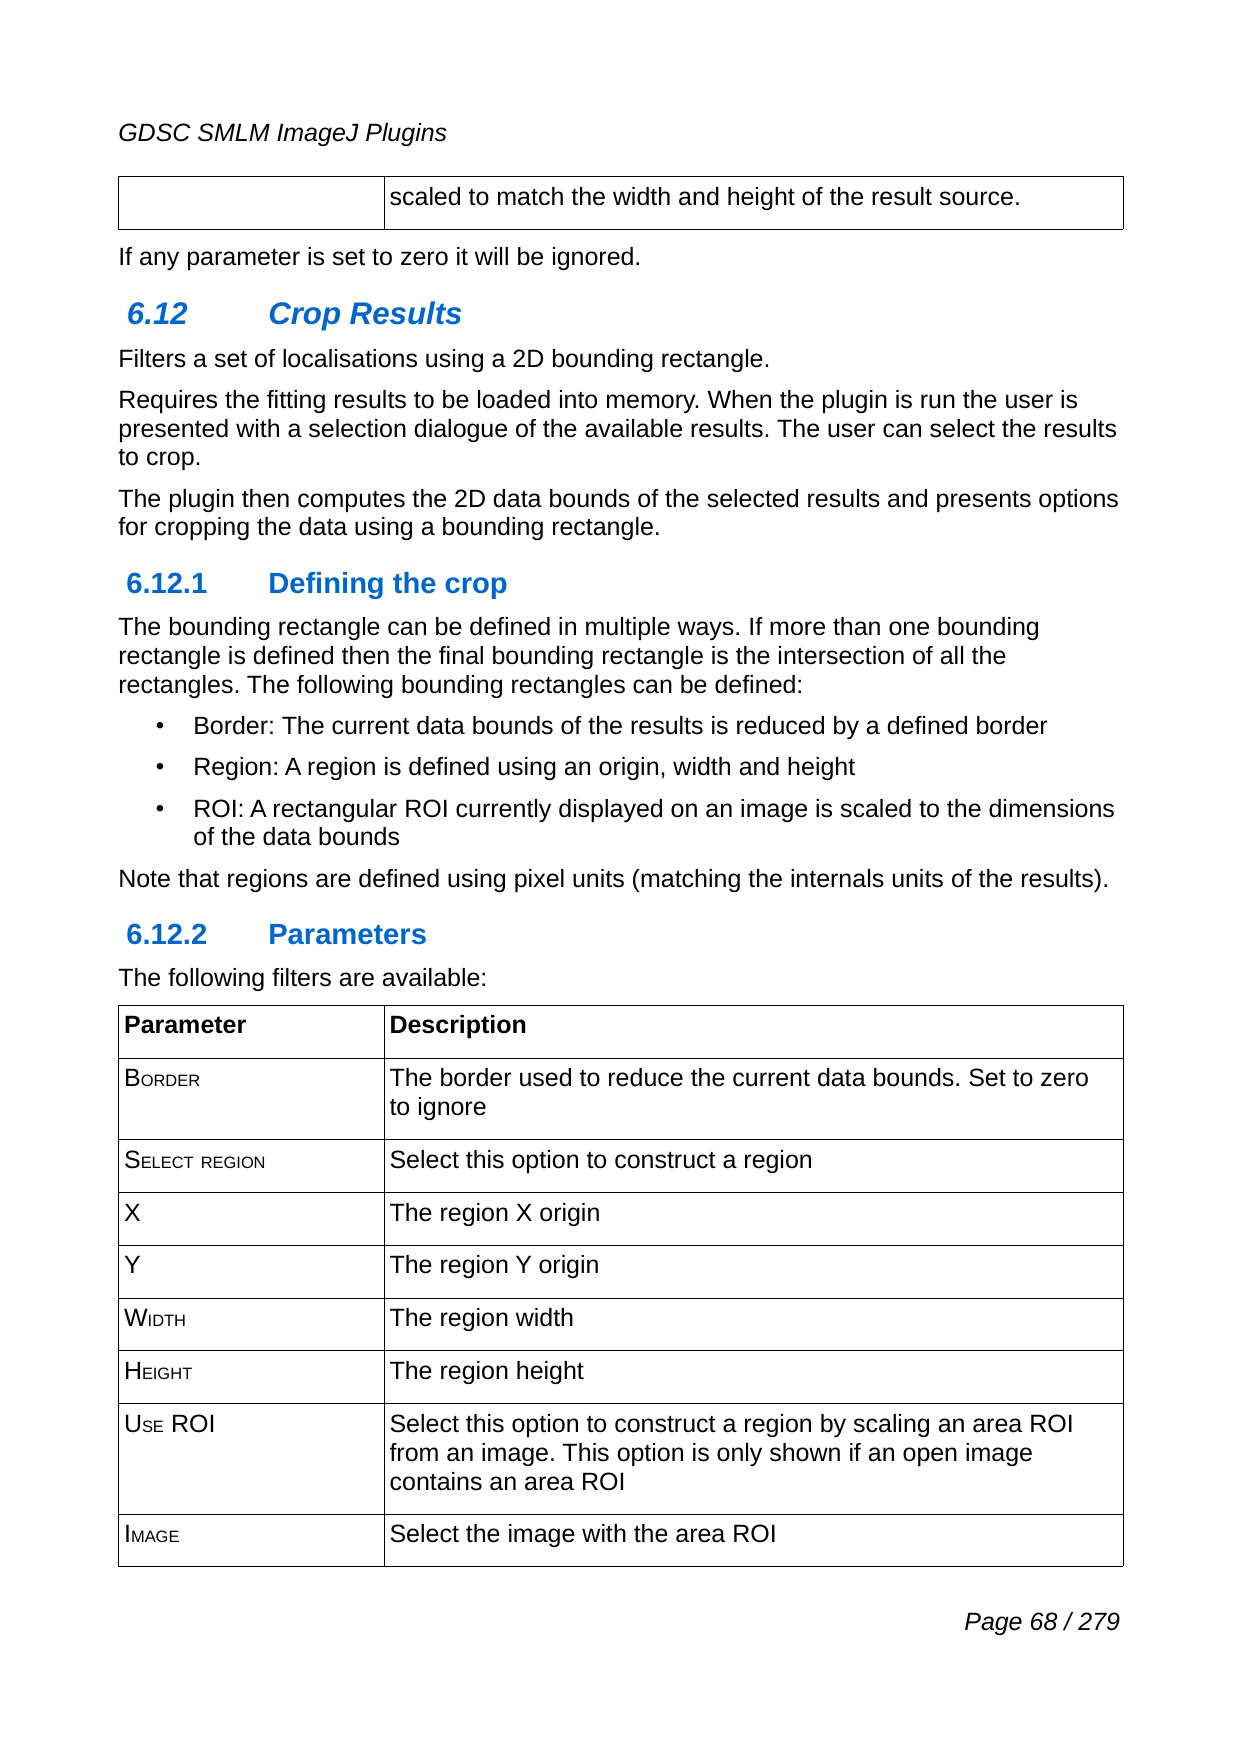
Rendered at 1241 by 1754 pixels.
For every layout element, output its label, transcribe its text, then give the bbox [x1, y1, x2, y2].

list ROI: A rectangular ROI currently displayed on an image is scaled to the dimensions of the data bounds [156, 793, 1122, 851]
table_cell Y [119, 1246, 384, 1297]
table_cell Use ROI [119, 1404, 384, 1513]
subtitle Defining the crop [118, 566, 1122, 599]
table_cell The region height [385, 1351, 1123, 1403]
table_cell The region Y origin [385, 1246, 1123, 1297]
list Border: The current data bounds of the results is reduced by a defined border [156, 711, 1122, 740]
table_cell Select the image with the area ROI [385, 1515, 1123, 1566]
table_cell The border used to reduce the current data bounds. Set to zero to ignore [385, 1059, 1123, 1139]
table_cell Image [119, 1515, 384, 1566]
subtitle Crop Results [118, 295, 1122, 331]
text The bounding rectangle can be defined in multiple ways. If more than one bounding rectangle is defined then the final bounding rectangle is the intersection of all the rectangles. The following bounding rectangles can be defined: [118, 612, 1122, 698]
text The following filters are available: [118, 963, 1122, 992]
text Filters a set of localisations using a 2D bounding rectangle. [118, 343, 1122, 372]
table_cell The region width [385, 1299, 1123, 1350]
text If any parameter is set to zero it will be ignored. [118, 242, 1122, 270]
table_cell Select region [119, 1140, 384, 1192]
subtitle Parameters [118, 917, 1122, 951]
table_cell Width [119, 1299, 384, 1350]
table_cell Border [119, 1059, 384, 1139]
table_header Parameter [119, 1006, 384, 1057]
text The plugin then computes the 2D data bounds of the selected results and presents options for cropping the data using a bounding rectangle. [118, 483, 1122, 541]
text Note that regions are defined using pixel units (matching the internals units of the results). [118, 864, 1122, 892]
table_cell scaled to match the width and height of the result source. [385, 177, 1123, 229]
table_cell The region X origin [385, 1193, 1123, 1245]
table_cell X [119, 1193, 384, 1245]
list Region: A region is defined using an origin, width and height [156, 752, 1122, 781]
table_cell Height [119, 1351, 384, 1403]
text Requires the fitting results to be loaded into memory. When the plugin is run the user is presented with a selection dialogue of the available results. The user can select the results to crop. [118, 385, 1122, 471]
table_cell Select this option to construct a region by scaling an area ROI from an image. This option is only shown if an open image contains an area ROI [385, 1404, 1123, 1513]
table_cell [119, 177, 384, 229]
table_header Description [385, 1006, 1123, 1057]
table_cell Select this option to construct a region [385, 1140, 1123, 1192]
